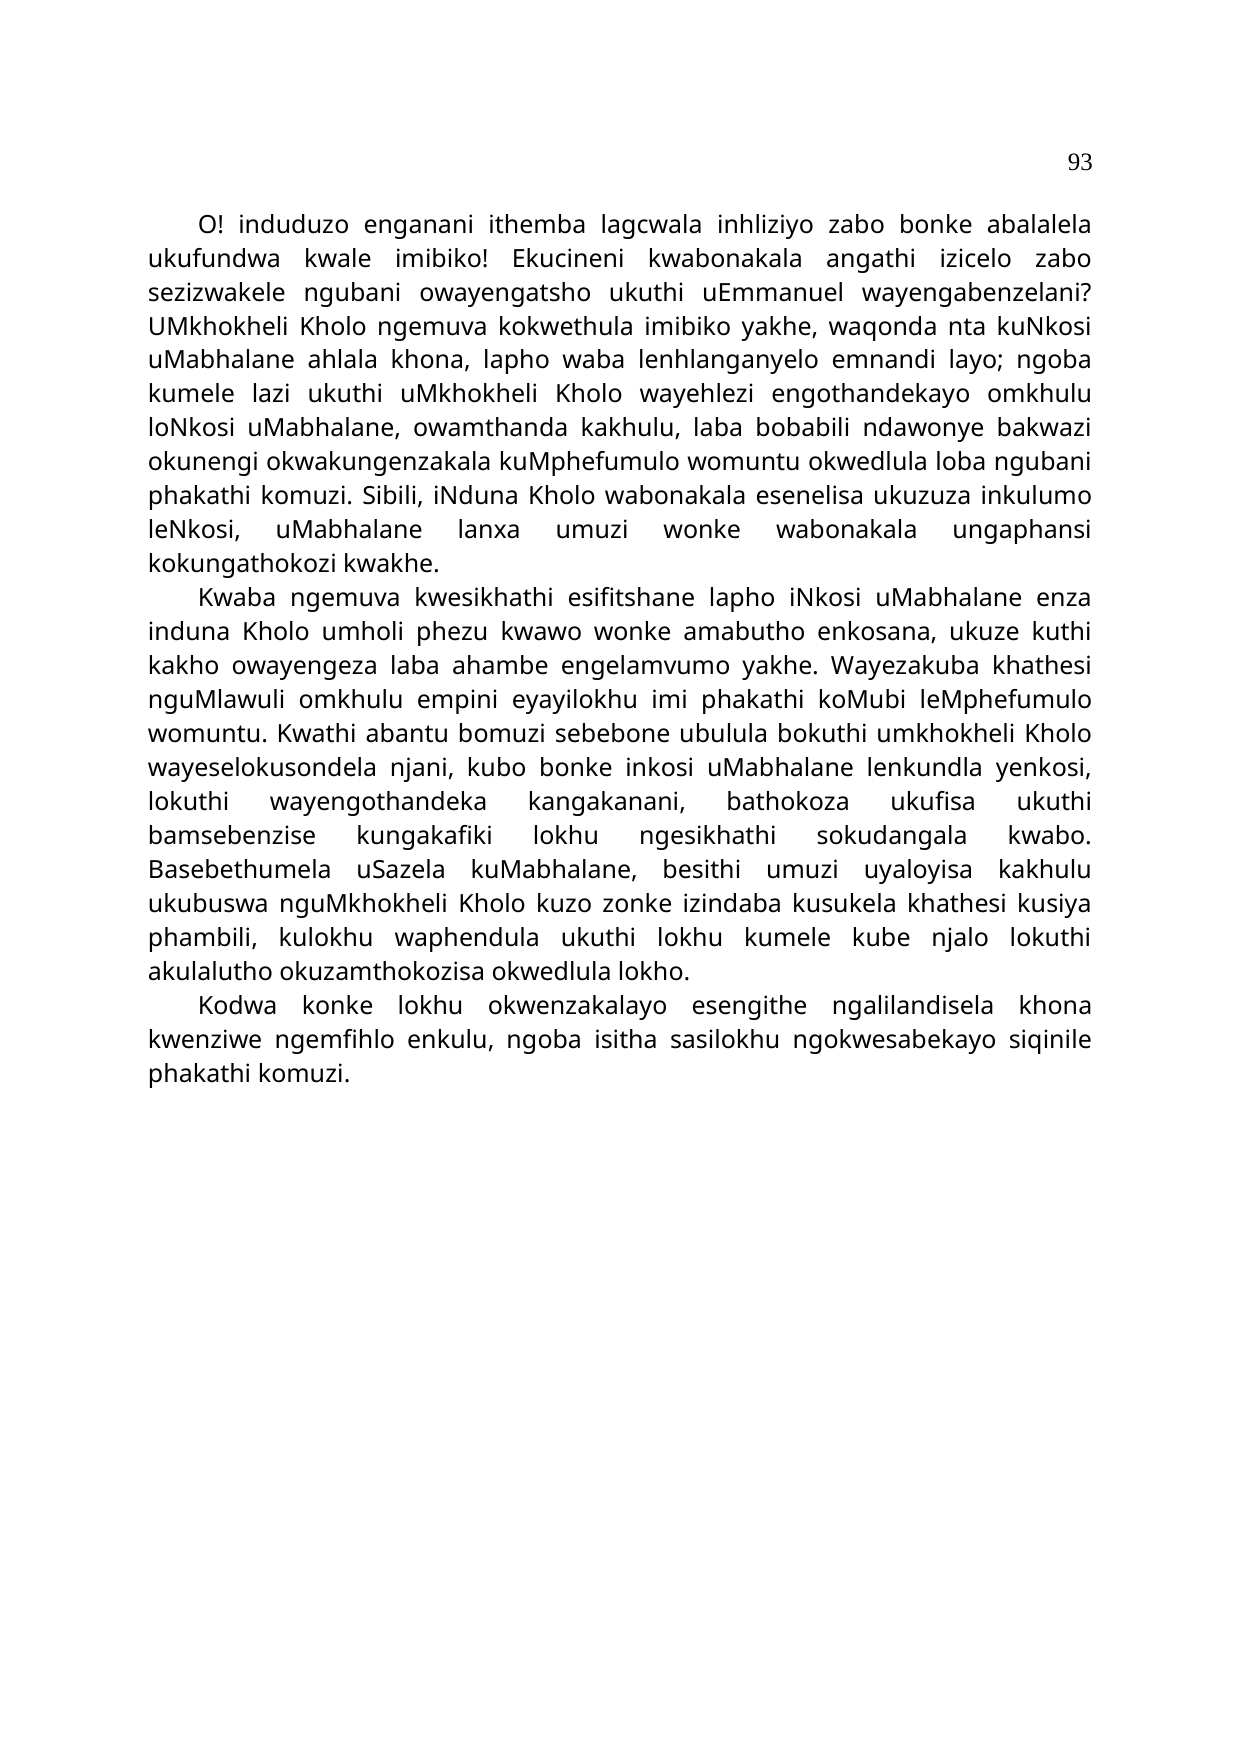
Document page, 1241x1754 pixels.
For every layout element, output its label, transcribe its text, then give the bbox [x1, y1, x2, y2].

text Kwaba ngemuva kwesikhathi esifitshane lapho iNkosi uMabhalane enza induna Kholo umholi phezu kwawo wonke amabutho enkosana, ukuze kuthi kakho owayengeza laba ahambe engelamvumo yakhe. Wayezakuba khathesi nguMlawuli omkhulu empini eyayilokhu imi phakathi koMubi leMphefumulo womuntu. Kwathi abantu bomuzi sebebone ubulula bokuthi umkhokheli Kholo wayeselokusondela njani, kubo bonke inkosi uMabhalane lenkundla yenkosi, lokuthi wayengothandeka kangakanani, bathokoza ukufisa ukuthi bamsebenzise kungakafiki lokhu ngesikhathi sokudangala kwabo. Basebethumela uSazela kuMabhalane, besithi umuzi uyaloyisa kakhulu ukubuswa nguMkhokheli Kholo kuzo zonke izindaba kusukela khathesi kusiya phambili, kulokhu waphendula ukuthi lokhu kumele kube njalo lokuthi akulalutho okuzamthokozisa okwedlula lokho. [148, 580, 1093, 988]
text O! induduzo enganani ithemba lagcwala inhliziyo zabo bonke abalalela ukufundwa kwale imibiko! Ekucineni kwabonakala angathi izicelo zabo sezizwakele ngubani owayengatsho ukuthi uEmmanuel wayengabenzelani? UMkhokheli Kholo ngemuva kokwethula imibiko yakhe, waqonda nta kuNkosi uMabhalane ahlala khona, lapho waba lenhlanganyelo emnandi layo; ngoba kumele lazi ukuthi uMkhokheli Kholo wayehlezi engothandekayo omkhulu loNkosi uMabhalane, owamthanda kakhulu, laba bobabili ndawonye bakwazi okunengi okwakungenzakala kuMphefumulo womuntu okwedlula loba ngubani phakathi komuzi. Sibili, iNduna Kholo wabonakala esenelisa ukuzuza inkulumo leNkosi, uMabhalane lanxa umuzi wonke wabonakala ungaphansi kokungathokozi kwakhe. [148, 207, 1093, 580]
text Kodwa konke lokhu okwenzakalayo esengithe ngalilandisela khona kwenziwe ngemfihlo enkulu, ngoba isitha sasilokhu ngokwesabekayo siqinile phakathi komuzi. [148, 988, 1093, 1089]
